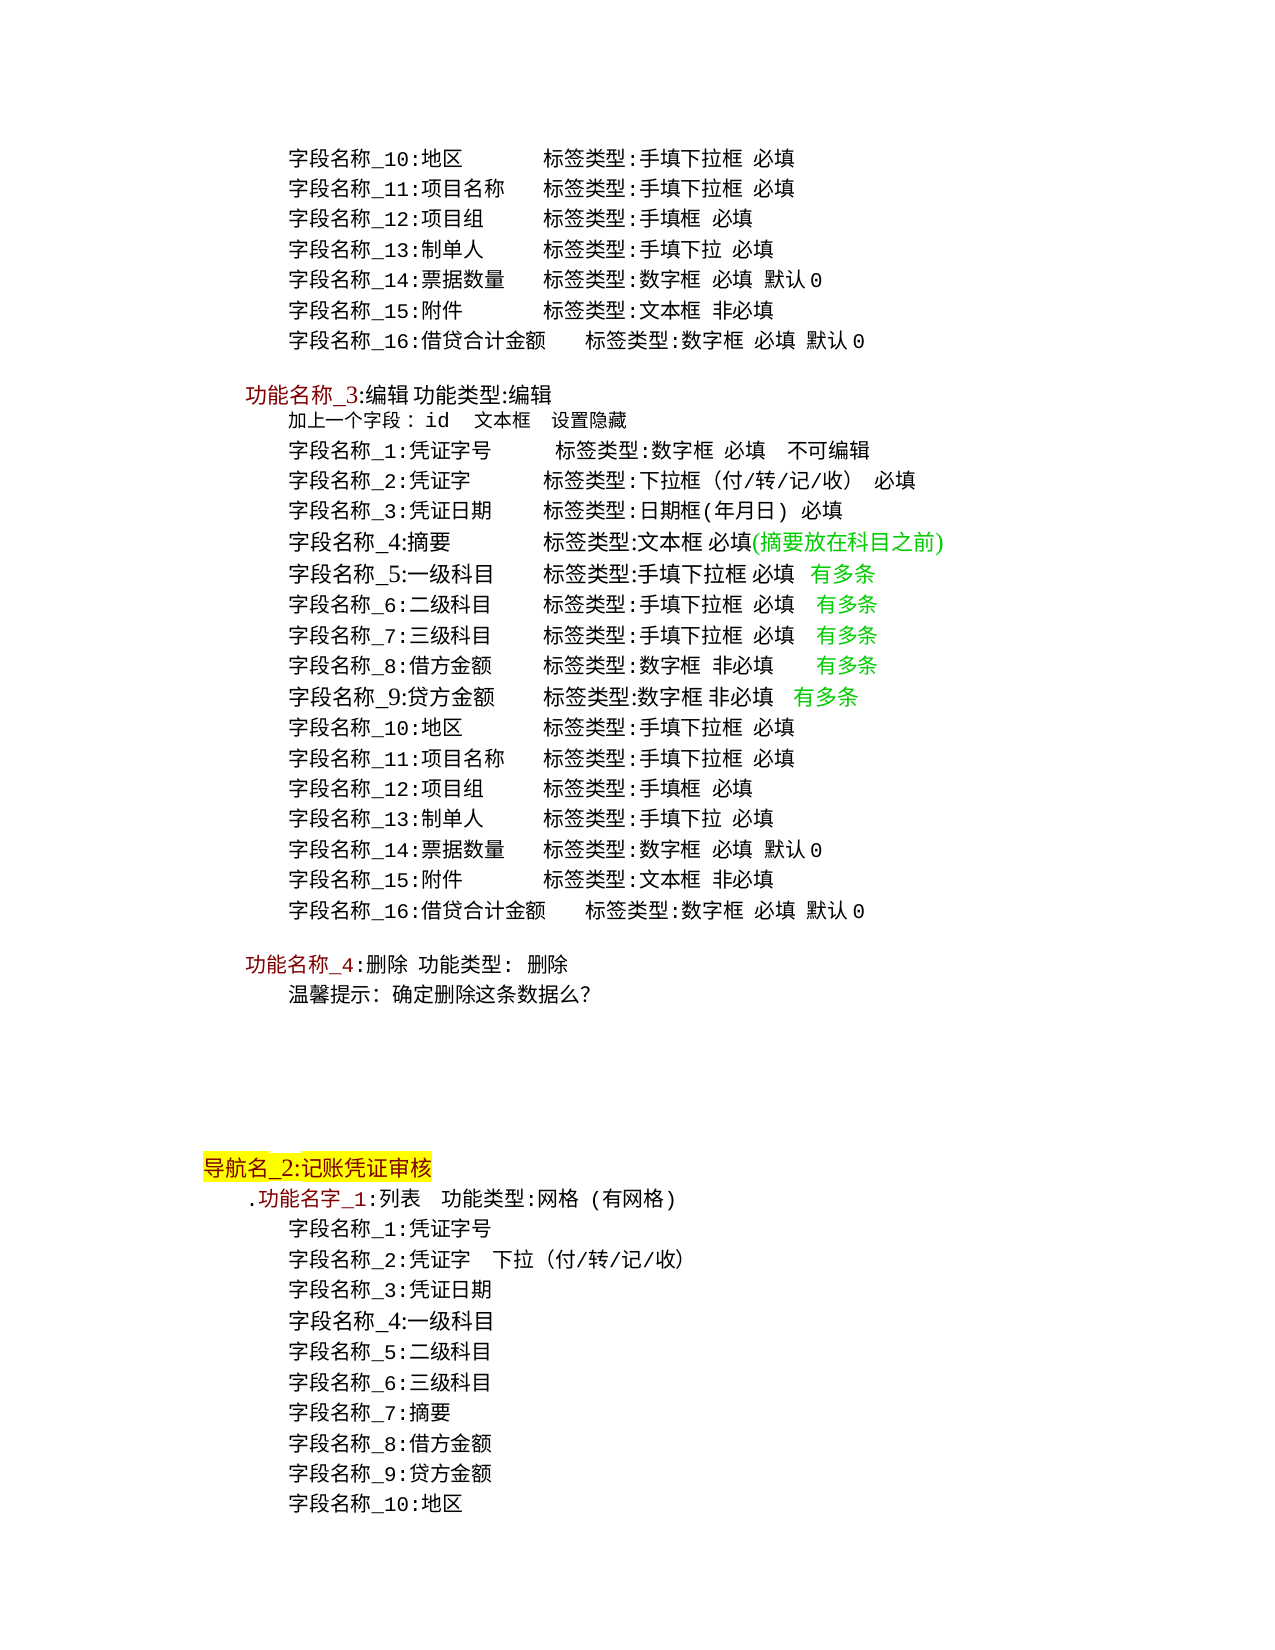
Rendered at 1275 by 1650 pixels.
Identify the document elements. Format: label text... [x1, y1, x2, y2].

text 字段名称_15:附件 标签类型:文本框 非必填 [118, 294, 1157, 324]
text 字段名称_2:凭证字 下拉（付/转/记/收） [118, 1243, 1157, 1273]
text 字段名称_10:地区 标签类型:手填下拉框 必填 [118, 142, 1157, 172]
text 字段名称_15:附件 标签类型:文本框 非必填 [118, 863, 1157, 894]
text 字段名称_9:贷方金额 [118, 1457, 1157, 1488]
text 功能名称_3:编辑 功能类型:编辑 [118, 378, 1157, 410]
text 字段名称_1:凭证字号 [118, 1213, 1157, 1243]
text 字段名称_5:二级科目 [118, 1336, 1157, 1366]
text 字段名称_8:借方金额 标签类型:数字框 非必填 有多条 [118, 649, 1157, 680]
text 字段名称_10:地区 [118, 1488, 1157, 1518]
text 字段名称_6:二级科目 标签类型:手填下拉框 必填 有多条 [118, 588, 1157, 619]
text 字段名称_10:地区 标签类型:手填下拉框 必填 [118, 711, 1157, 742]
text 导航名_2:记账凭证审核 [118, 1151, 1157, 1182]
text 字段名称_12:项目组 标签类型:手填框 必填 [118, 772, 1157, 803]
text 字段名称_8:借方金额 [118, 1427, 1157, 1457]
text 字段名称_12:项目组 标签类型:手填框 必填 [118, 203, 1157, 233]
text 字段名称_7:三级科目 标签类型:手填下拉框 必填 有多条 [118, 619, 1157, 649]
text 字段名称_1:凭证字号 标签类型:数字框 必填 不可编辑 [118, 434, 1157, 464]
text 字段名称_2:凭证字 标签类型:下拉框（付/转/记/收） 必填 [118, 464, 1157, 495]
text 字段名称_13:制单人 标签类型:手填下拉 必填 [118, 803, 1157, 833]
text 字段名称_4:一级科目 [118, 1304, 1157, 1336]
text 字段名称_9:贷方金额 标签类型:数字框 非必填 有多条 [118, 680, 1157, 711]
text 字段名称_13:制单人 标签类型:手填下拉 必填 [118, 233, 1157, 263]
text 字段名称_14:票据数量 标签类型:数字框 必填 默认0 [118, 833, 1157, 863]
text 字段名称_16:借贷合计金额 标签类型:数字框 必填 默认0 [118, 324, 1157, 355]
text 字段名称_16:借贷合计金额 标签类型:数字框 必填 默认0 [118, 894, 1157, 924]
text 字段名称_7:摘要 [118, 1396, 1157, 1427]
text 字段名称_3:凭证日期 标签类型:日期框(年月日) 必填 [118, 495, 1157, 525]
text 功能名称_4:删除 功能类型: 删除 [118, 948, 1157, 978]
text 字段名称_3:凭证日期 [118, 1273, 1157, 1304]
text 字段名称_11:项目名称 标签类型:手填下拉框 必填 [118, 742, 1157, 772]
text .功能名字_1:列表 功能类型:网格 (有网格) [118, 1182, 1157, 1213]
text 字段名称_14:票据数量 标签类型:数字框 必填 默认0 [118, 263, 1157, 294]
text 字段名称_4:摘要 标签类型:文本框 必填(摘要放在科目之前) [118, 525, 1157, 557]
text 字段名称_5:一级科目 标签类型:手填下拉框 必填 有多条 [118, 557, 1157, 588]
text 字段名称_11:项目名称 标签类型:手填下拉框 必填 [118, 172, 1157, 203]
text 温馨提示：确定删除这条数据么？ [118, 978, 1157, 1009]
text 加上一个字段 ：id 文本框 设置隐藏 [118, 410, 1157, 434]
text 字段名称_6:三级科目 [118, 1366, 1157, 1396]
